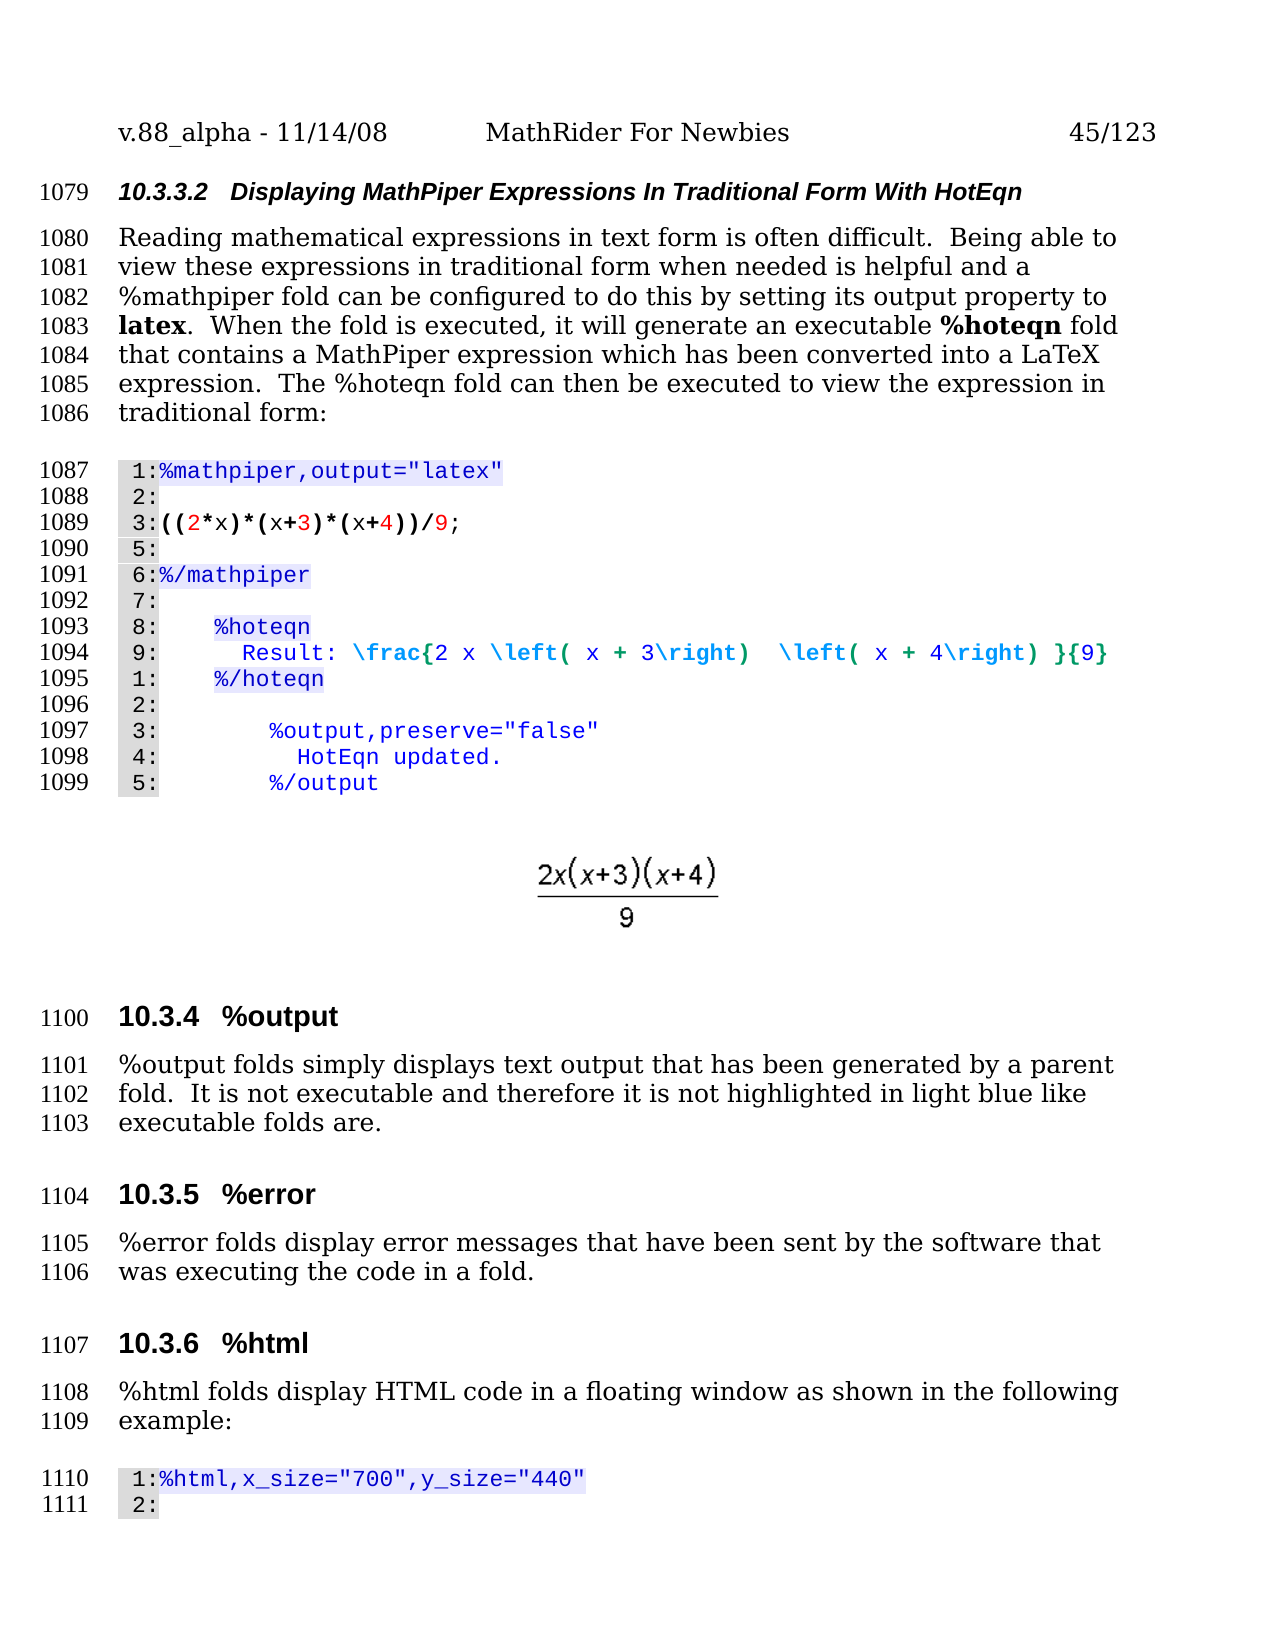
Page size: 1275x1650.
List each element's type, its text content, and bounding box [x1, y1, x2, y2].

text 2: [118, 1494, 1157, 1519]
text 3: %output,preserve="false" [118, 719, 1157, 745]
subtitle %error [118, 1177, 1157, 1210]
text 8: %hoteqn [118, 615, 1157, 641]
subtitle %html [118, 1326, 1157, 1359]
text 1:%mathpiper,output="latex" [118, 460, 1157, 486]
text 5: [118, 537, 1157, 563]
text 4: HotEqn updated. [118, 745, 1157, 771]
text 3:((2*x)*(x+3)*(x+4))/9; [118, 512, 1157, 537]
text %output folds simply displays text output that has been generated by a parent fold. It is not executable and therefore it is not highlighted in light blue like executable folds are. [118, 1050, 1157, 1138]
text 1:%html,x_size="700",y_size="440" [118, 1468, 1157, 1494]
text 1: %/hoteqn [118, 667, 1157, 693]
text 5: %/output [118, 771, 1157, 797]
text 2: [118, 693, 1157, 719]
subtitle Displaying MathPiper Expressions In Traditional Form With HotEqn [118, 177, 1157, 205]
text Reading mathematical expressions in text form is often difficult. Being able to view these expressions in traditional form when needed is helpful and a %mathpiper fold can be configured to do this by setting its output property to latex. When the fold is executed, it will generate an executable %hoteqn fold that contains a MathPiper expression which has been converted into a LaTeX expression. The %hoteqn fold can then be executed to view the expression in traditional form: [118, 223, 1157, 428]
text %error folds display error messages that have been sent by the software that was executing the code in a fold. [118, 1228, 1157, 1287]
text 2: [118, 486, 1157, 512]
text 9: Result: \frac{2 x \left( x + 3\right) \left( x + 4\right) }{9} [118, 641, 1157, 667]
text 6:%/mathpiper [118, 563, 1157, 589]
picture [534, 852, 741, 940]
text 7: [118, 589, 1157, 615]
subtitle %output [118, 999, 1157, 1032]
text %html folds display HTML code in a floating window as shown in the following example: [118, 1377, 1157, 1436]
